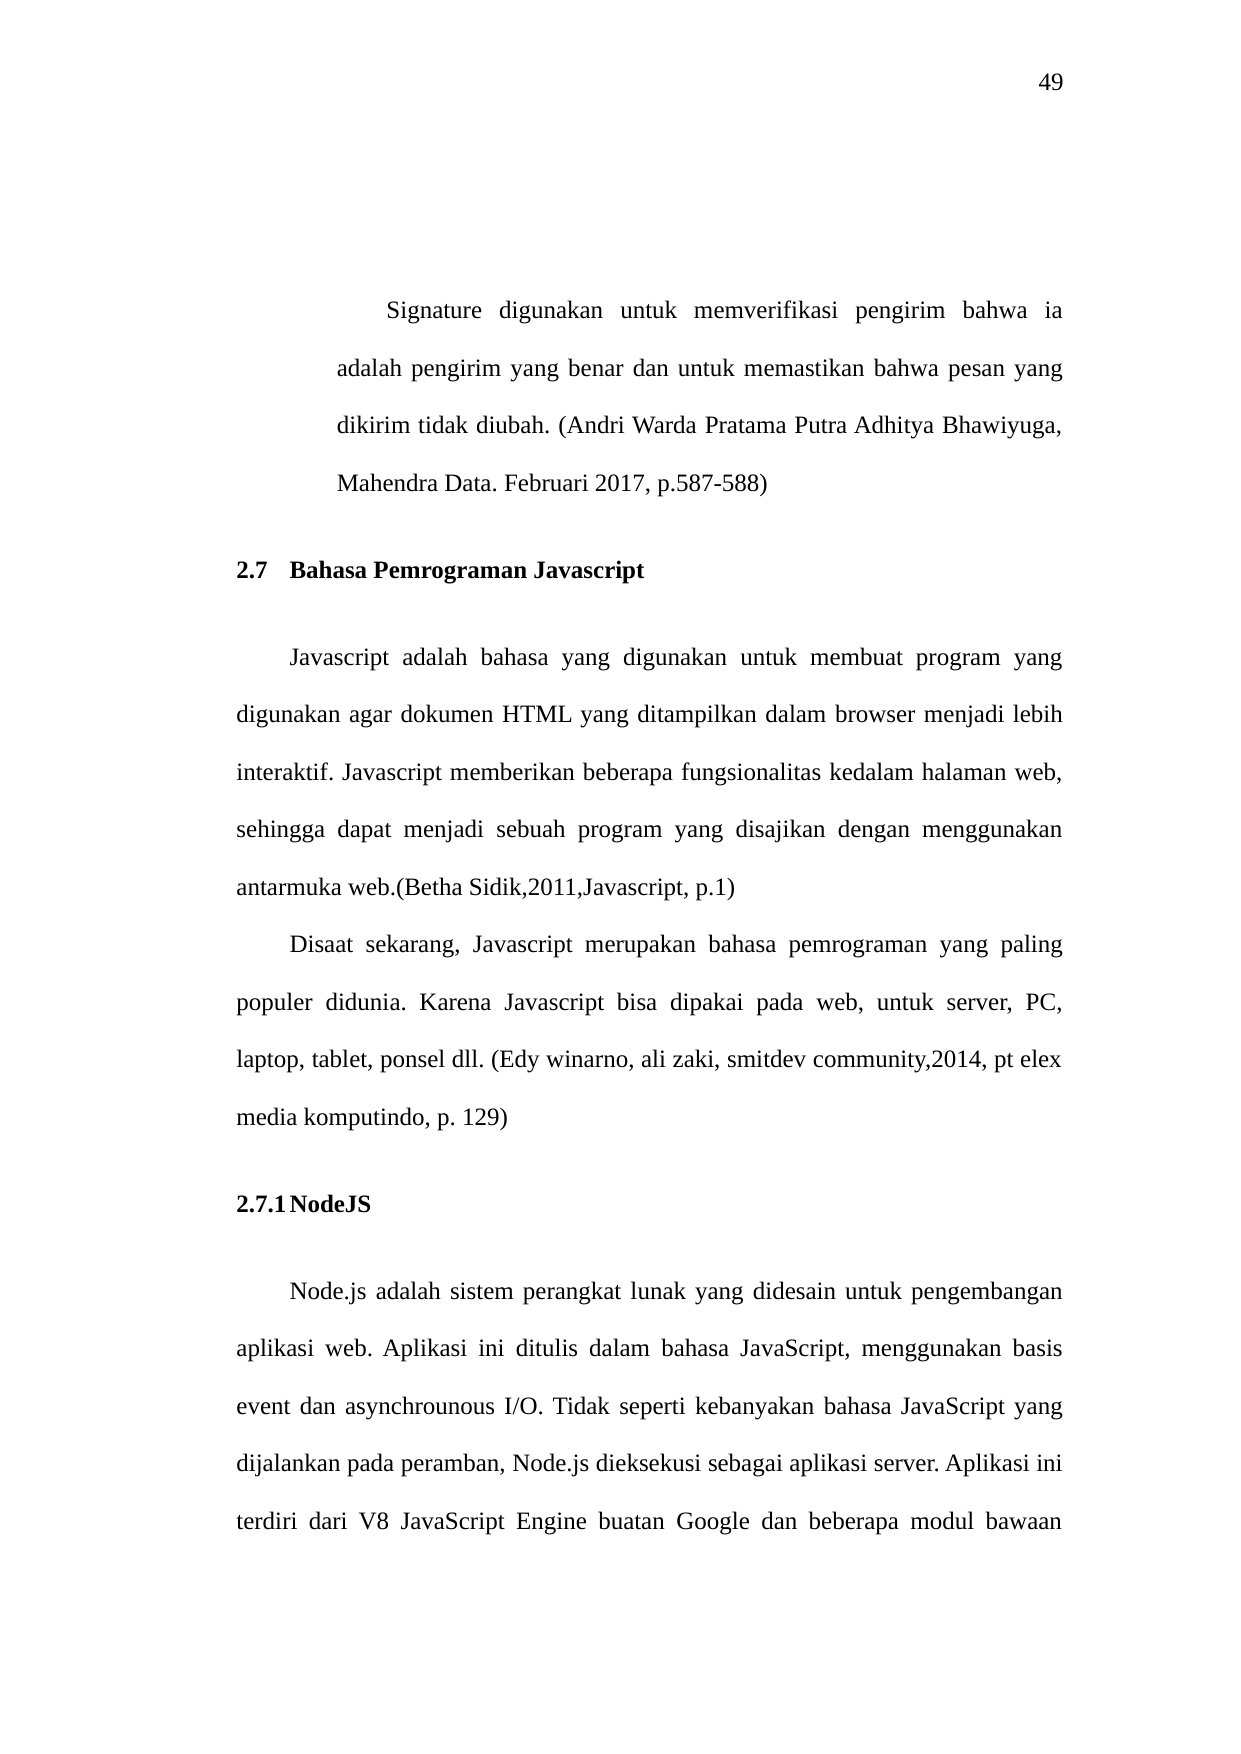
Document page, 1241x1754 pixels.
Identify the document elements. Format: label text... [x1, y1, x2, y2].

subtitle 2.7 Bahasa Pemrograman Javascript [236, 555, 1063, 583]
subtitle 2.7.1 NodeJS [236, 1189, 1063, 1217]
text Javascript adalah bahasa yang digunakan untuk membuat program yang digunakan agar dokumen HTML yang ditampilkan dalam browser menjadi lebih interaktif. Javascript memberikan beberapa fungsionalitas kedalam halaman web, sehingga dapat menjadi sebuah program yang disajikan dengan menggunakan antarmuka web.(Betha Sidik,2011,Javascript, p.1) [236, 642, 1063, 901]
text Node.js adalah sistem perangkat lunak yang didesain untuk pengembangan aplikasi web. Aplikasi ini ditulis dalam bahasa JavaScript, menggunakan basis event dan asynchrounous I/O. Tidak seperti kebanyakan bahasa JavaScript yang dijalankan pada peramban, Node.js dieksekusi sebagai aplikasi server. Aplikasi ini terdiri dari V8 JavaScript Engine buatan Google dan beberapa modul bawaan [236, 1276, 1063, 1534]
text Disaat sekarang, Javascript merupakan bahasa pemrograman yang paling populer didunia. Karena Javascript bisa dipakai pada web, untuk server, PC, laptop, tablet, ponsel dll. (Edy winarno, ali zaki, smitdev community,2014, pt elex media komputindo, p. 129) [236, 929, 1063, 1131]
list Signature digunakan untuk memverifikasi pengirim bahwa ia adalah pengirim yang benar dan untuk memastikan bahwa pesan yang dikirim tidak diubah. (Andri Warda Pratama Putra Adhitya Bhawiyuga, Mahendra Data. Februari 2017, p.587-588) [289, 295, 1063, 497]
